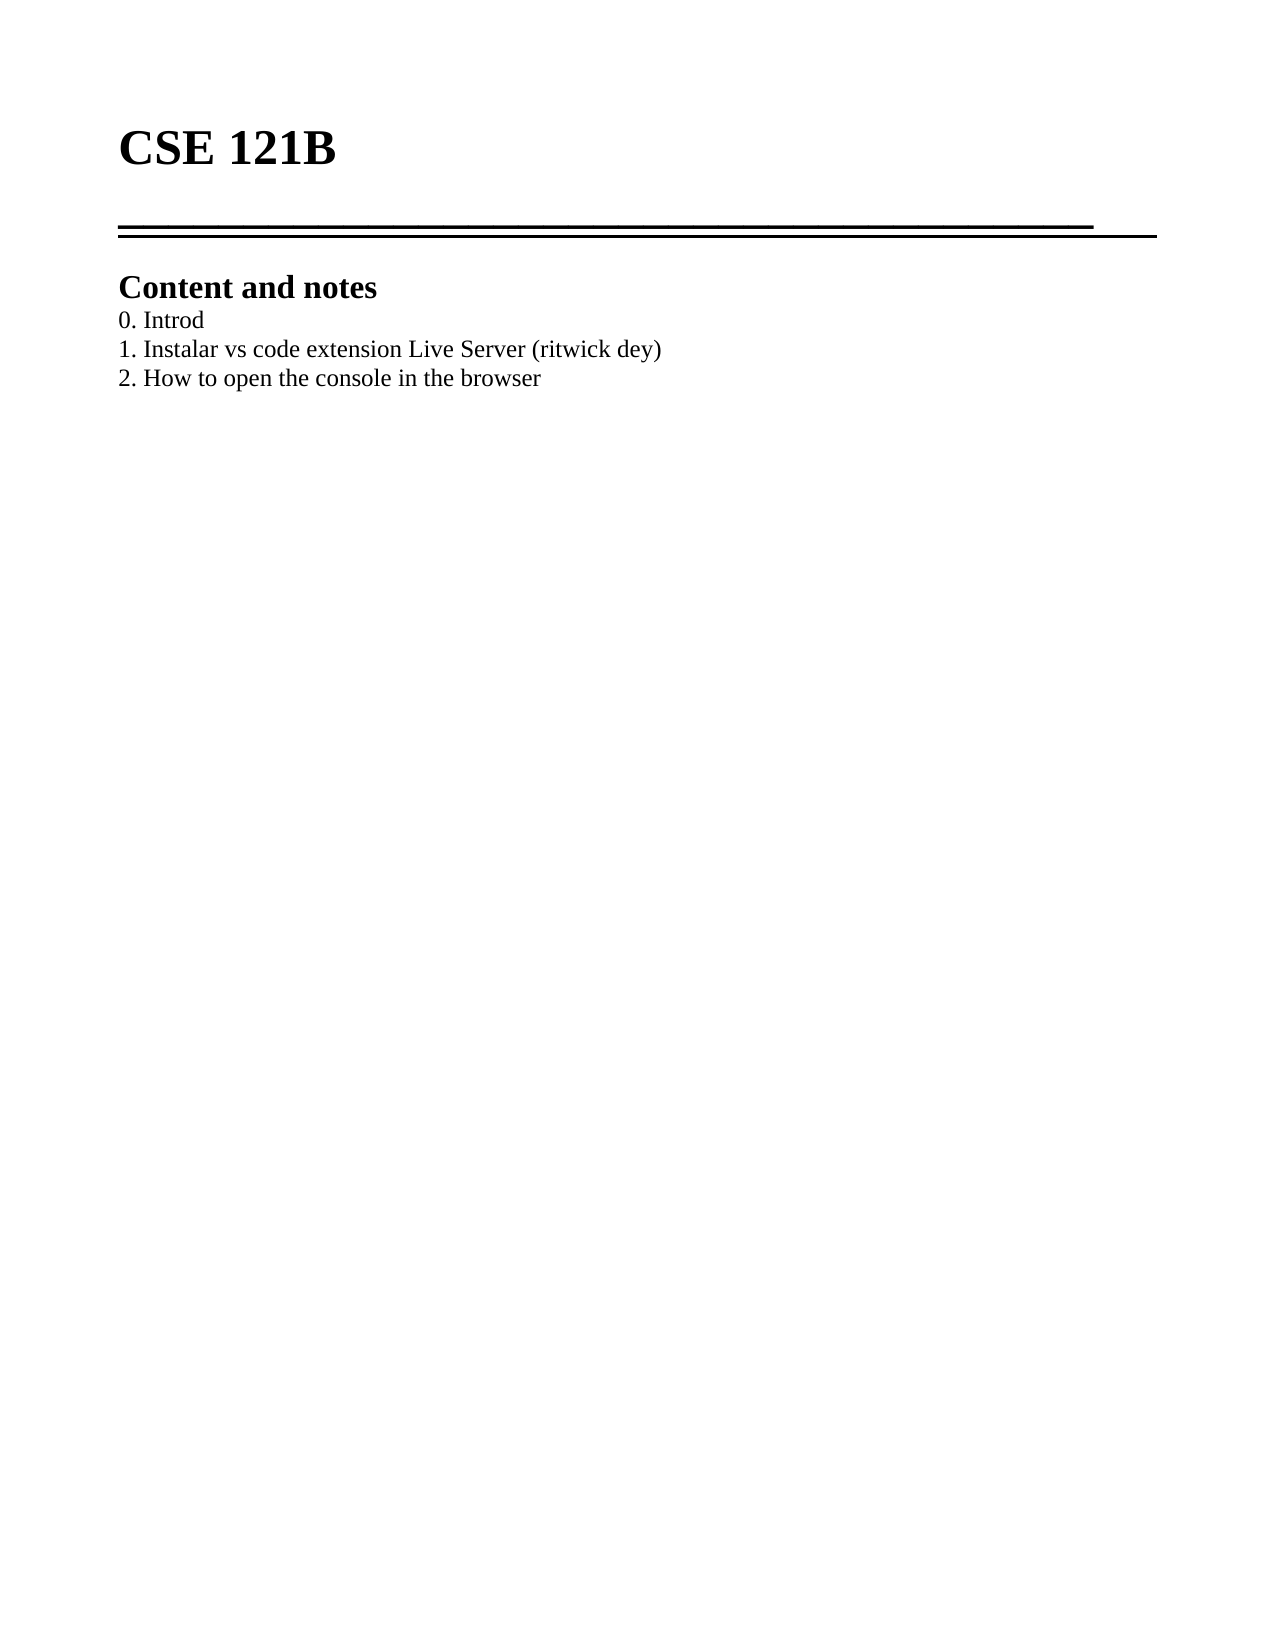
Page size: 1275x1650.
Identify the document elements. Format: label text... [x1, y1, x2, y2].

text Content and notes [118, 267, 1157, 305]
text 1. Instalar vs code extension Live Server (ritwick dey) [118, 334, 1157, 363]
text CSE 121B [118, 118, 1157, 176]
text _______________________________________ [118, 176, 1157, 235]
text 2. How to open the console in the browser [118, 363, 1157, 392]
text 0. Introd [118, 305, 1157, 334]
